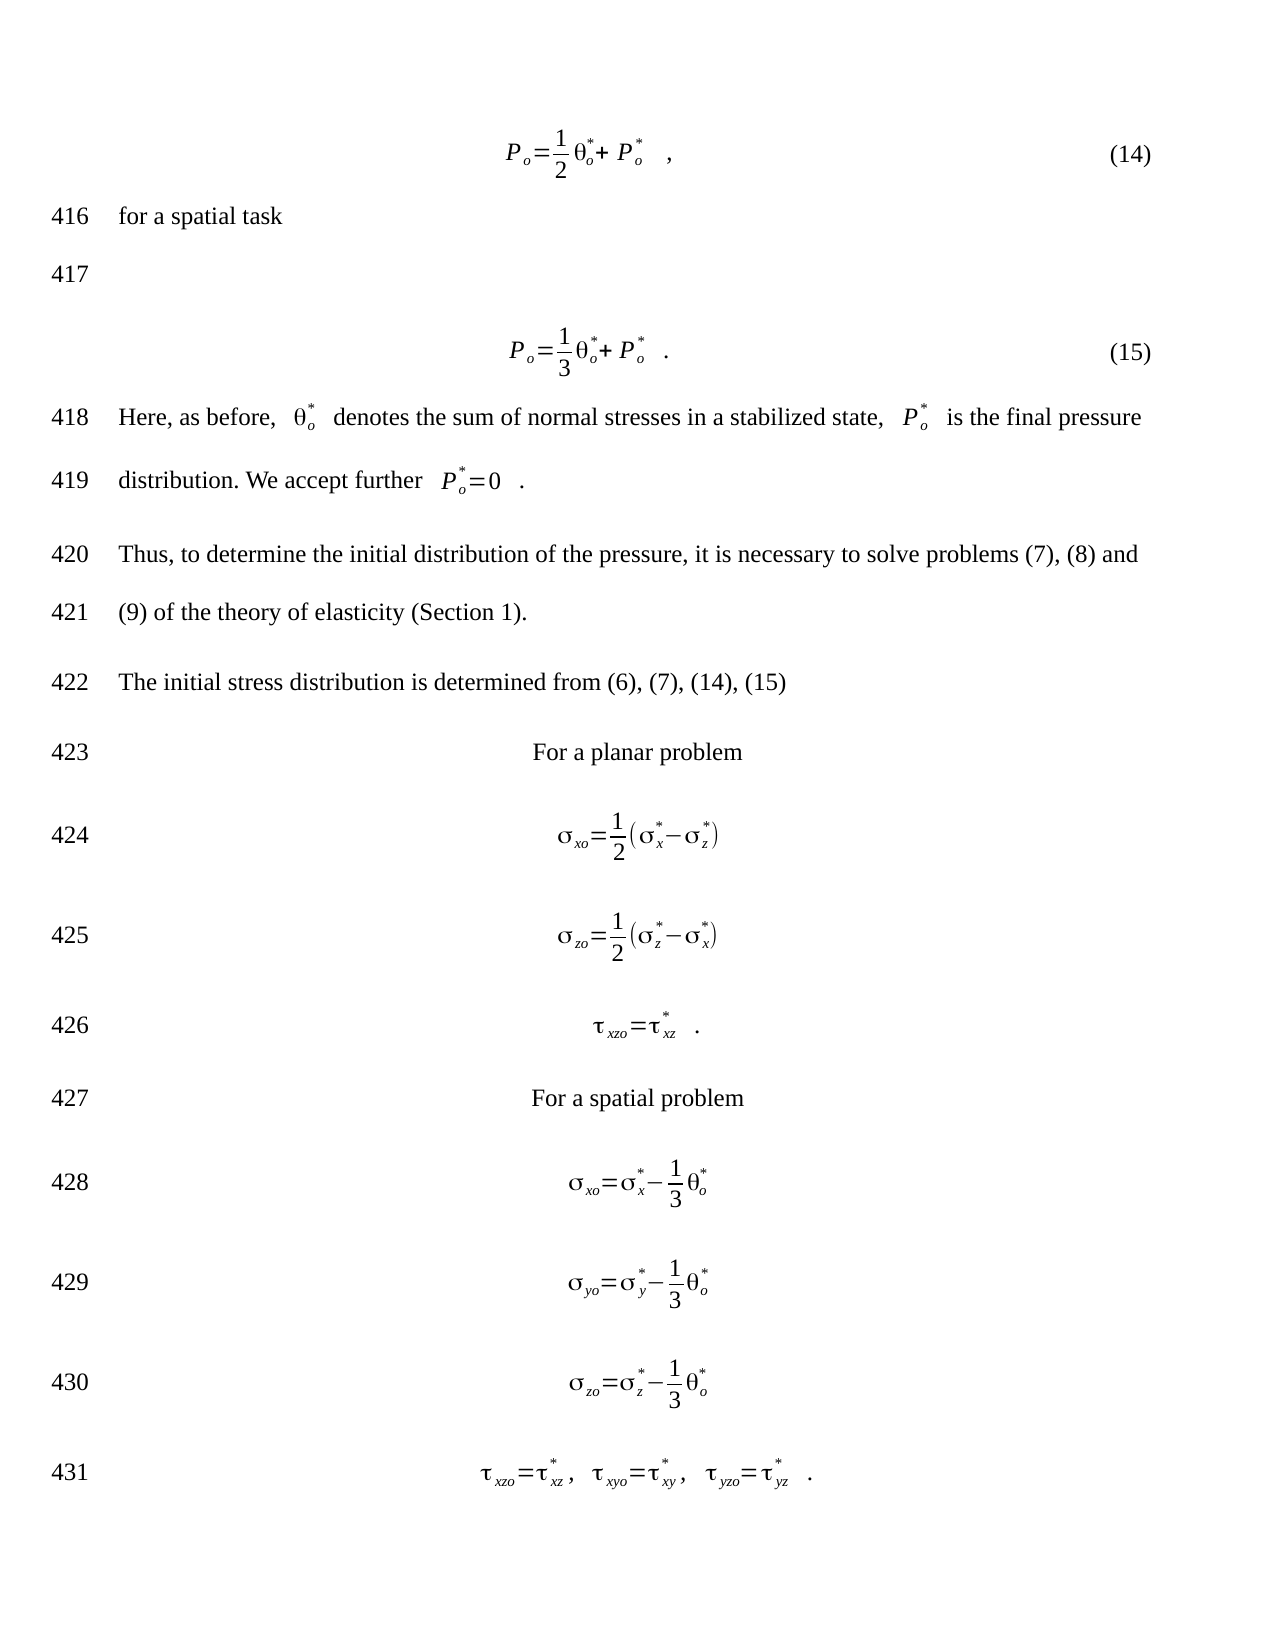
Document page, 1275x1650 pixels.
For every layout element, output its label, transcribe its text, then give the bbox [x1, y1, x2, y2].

text for a spatial task [118, 201, 1157, 230]
table_header (14) [1041, 118, 1157, 201]
text For a spatial problem [118, 1083, 1157, 1112]
table_header . [118, 316, 1041, 399]
table_header (15) [1041, 316, 1157, 399]
text The initial stress distribution is determined from (6), (7), (14), (15) [118, 667, 1157, 695]
text Here, as before,denotes the sum of normal stresses in a stabilized state,is the final pressure distribution. We accept further. [118, 399, 1157, 498]
text . [118, 1454, 1157, 1489]
text . [118, 1007, 1157, 1042]
text For a planar problem [118, 737, 1157, 765]
table_header , [118, 118, 1041, 201]
text Thus, to determine the initial distribution of the pressure, it is necessary to solve problems (7), (8) and (9) of the theory of elasticity (Section 1). [118, 539, 1157, 625]
